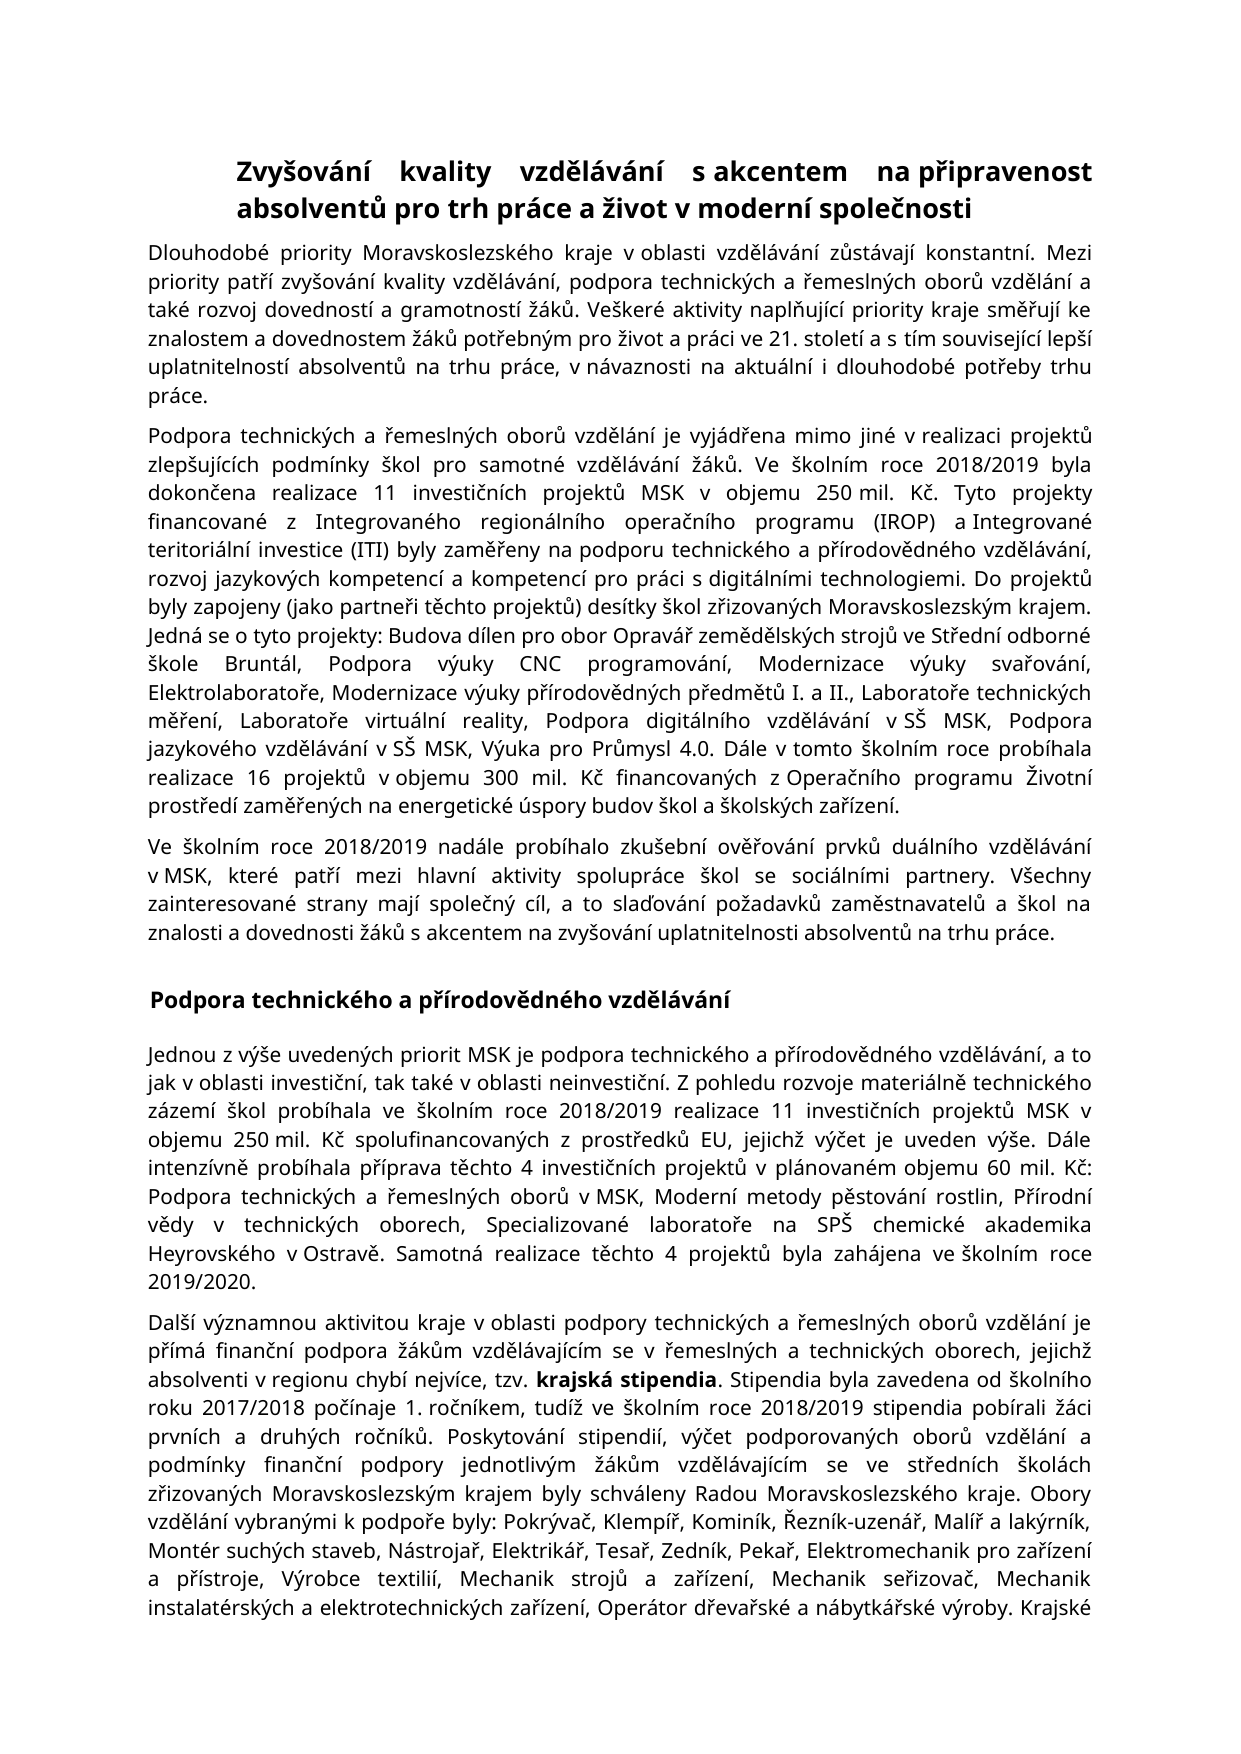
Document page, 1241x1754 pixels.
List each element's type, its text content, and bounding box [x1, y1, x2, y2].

text Podpora technických a řemeslných oborů vzdělání je vyjádřena mimo jiné v realizaci projektů zlepšujících podmínky škol pro samotné vzdělávání žáků. Ve školním roce 2018/2019 byla dokončena realizace 11 investičních projektů MSK v objemu 250 mil. Kč. Tyto projekty financované z Integrovaného regionálního operačního programu (IROP) a Integrované teritoriální investice (ITI) byly zaměřeny na podporu technického a přírodovědného vzdělávání, rozvoj jazykových kompetencí a kompetencí pro práci s digitálními technologiemi. Do projektů byly zapojeny (jako partneři těchto projektů) desítky škol zřizovaných Moravskoslezským krajem. Jedná se o tyto projekty: Budova dílen pro obor Opravář zemědělských strojů ve Střední odborné škole Bruntál, Podpora výuky CNC programování, Modernizace výuky svařování, Elektrolaboratoře, Modernizace výuky přírodovědných předmětů I. a II., Laboratoře technických měření, Laboratoře virtuální reality, Podpora digitálního vzdělávání v SŠ MSK, Podpora jazykového vzdělávání v SŠ MSK, Výuka pro Průmysl 4.0. Dále v tomto školním roce probíhala realizace 16 projektů v objemu 300 mil. Kč financovaných z Operačního programu Životní prostředí zaměřených na energetické úspory budov škol a školských zařízení. [148, 422, 1092, 820]
subtitle Zvyšování kvality vzdělávání s akcentem na připravenost absolventů pro trh práce a život v moderní společnosti [148, 152, 1092, 226]
text Jednou z výše uvedených priorit MSK je podpora technického a přírodovědného vzdělávání, a to jak v oblasti investiční, tak také v oblasti neinvestiční. Z pohledu rozvoje materiálně technického zázemí škol probíhala ve školním roce 2018/2019 realizace 11 investičních projektů MSK v objemu 250 mil. Kč spolufinancovaných z prostředků EU, jejichž výčet je uveden výše. Dále intenzívně probíhala příprava těchto 4 investičních projektů v plánovaném objemu 60 mil. Kč: Podpora technických a řemeslných oborů v MSK, Moderní metody pěstování rostlin, Přírodní vědy v technických oborech, Specializované laboratoře na SPŠ chemické akademika Heyrovského v Ostravě. Samotná realizace těchto 4 projektů byla zahájena ve školním roce 2019/2020. [148, 1040, 1092, 1296]
text Dlouhodobé priority Moravskoslezského kraje v oblasti vzdělávání zůstávají konstantní. Mezi priority patří zvyšování kvality vzdělávání, podpora technických a řemeslných oborů vzdělání a také rozvoj dovedností a gramotností žáků. Veškeré aktivity naplňující priority kraje směřují ke znalostem a dovednostem žáků potřebným pro život a práci ve 21. století a s tím související lepší uplatnitelností absolventů na trhu práce, v návaznosti na aktuální i dlouhodobé potřeby trhu práce. [148, 238, 1092, 409]
text Další významnou aktivitou kraje v oblasti podpory technických a řemeslných oborů vzdělání je přímá finanční podpora žákům vzdělávajícím se v řemeslných a technických oborech, jejichž absolventi v regionu chybí nejvíce, tzv. krajská stipendia. Stipendia byla zavedena od školního roku 2017/2018 počínaje 1. ročníkem, tudíž ve školním roce 2018/2019 stipendia pobírali žáci prvních a druhých ročníků. Poskytování stipendií, výčet podporovaných oborů vzdělání a podmínky finanční podpory jednotlivým žákům vzdělávajícím se ve středních školách zřizovaných Moravskoslezským krajem byly schváleny Radou Moravskoslezského kraje. Obory vzdělání vybranými k podpoře byly: Pokrývač, Klempíř, Kominík, Řezník-uzenář, Malíř a lakýrník, Montér suchých staveb, Nástrojař, Elektrikář, Tesař, Zedník, Pekař, Elektromechanik pro zařízení a přístroje, Výrobce textilií, Mechanik strojů a zařízení, Mechanik seřizovač, Mechanik instalatérských a elektrotechnických zařízení, Operátor dřevařské a nábytkářské výroby. Krajské [148, 1308, 1092, 1621]
subtitle Podpora technického a přírodovědného vzdělávání [149, 983, 1092, 1015]
text Ve školním roce 2018/2019 nadále probíhalo zkušební ověřování prvků duálního vzdělávání v MSK, které patří mezi hlavní aktivity spolupráce škol se sociálními partnery. Všechny zainteresované strany mají společný cíl, a to slaďování požadavků zaměstnavatelů a škol na znalosti a dovednosti žáků s akcentem na zvyšování uplatnitelnosti absolventů na trhu práce. [148, 832, 1092, 946]
